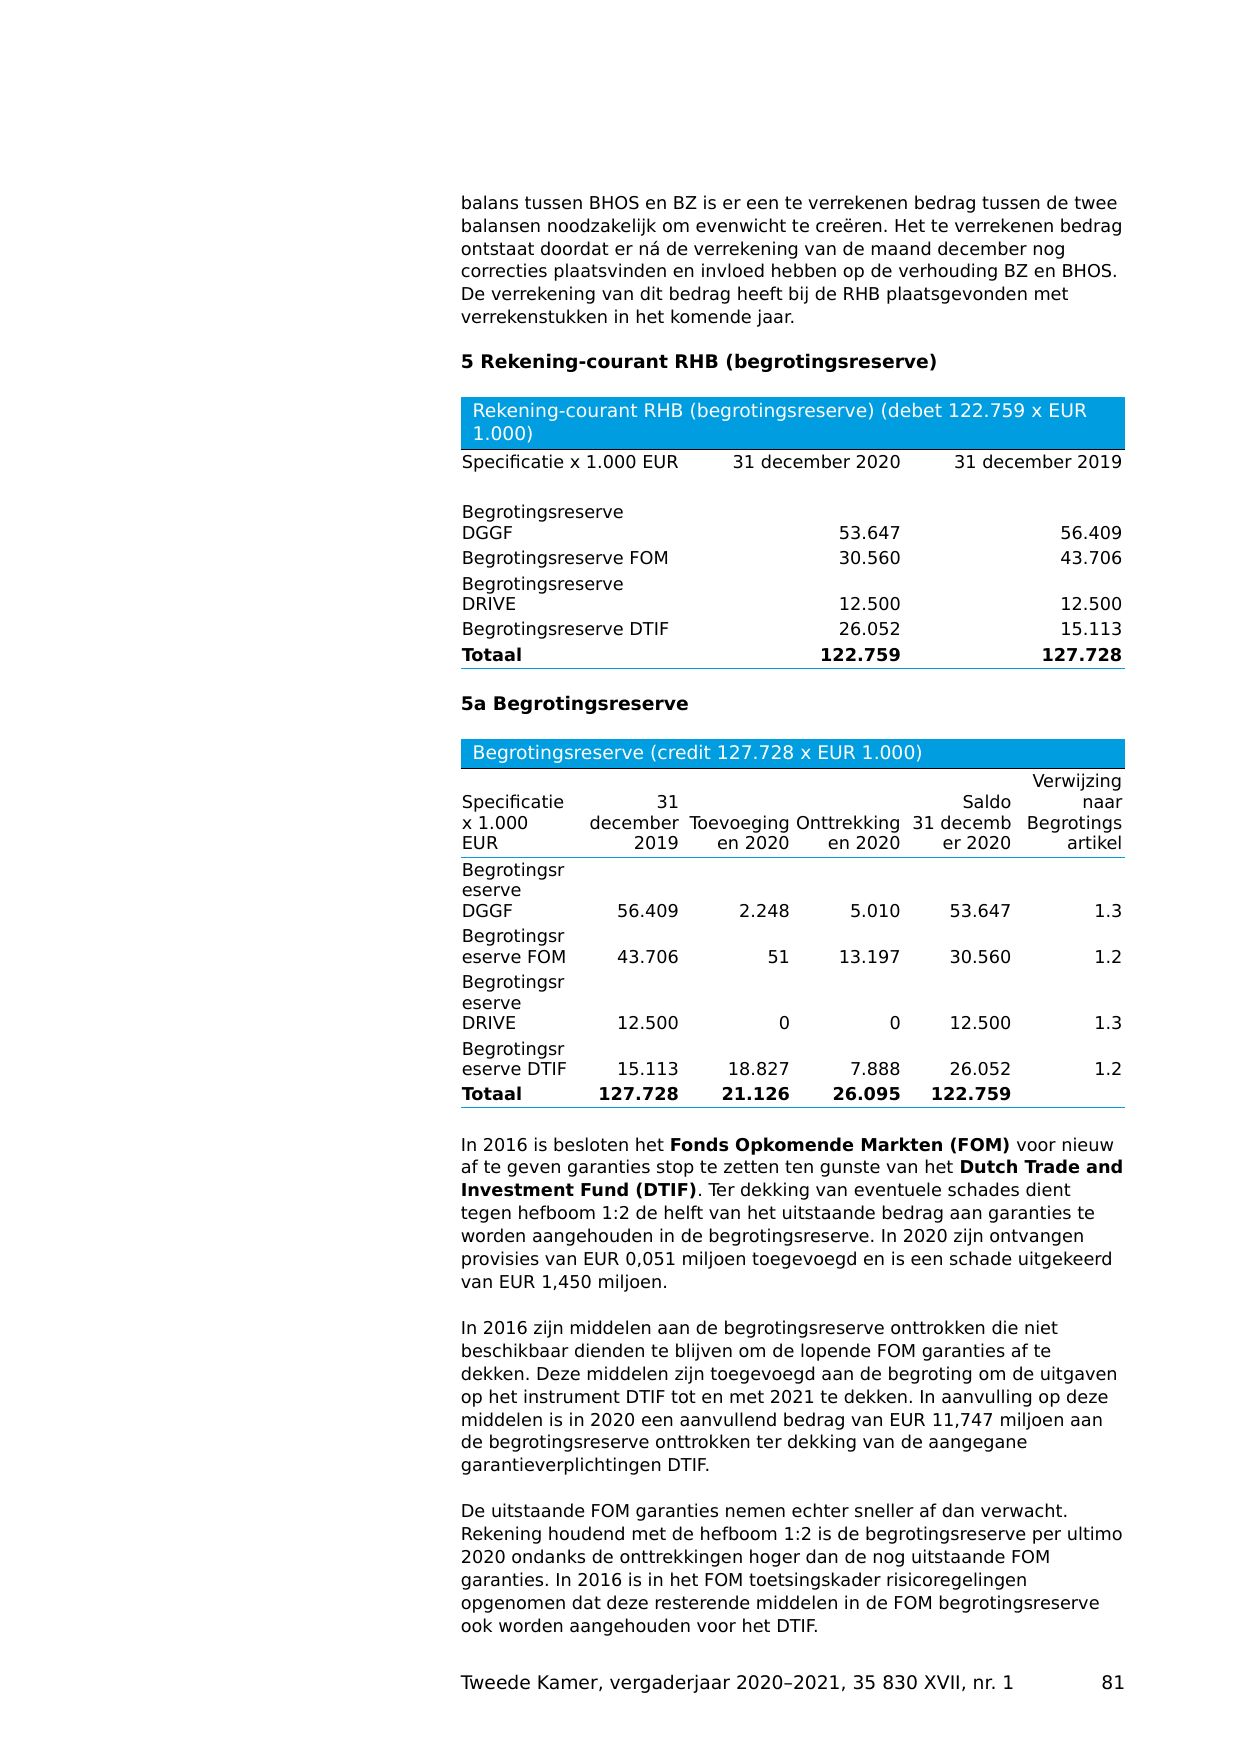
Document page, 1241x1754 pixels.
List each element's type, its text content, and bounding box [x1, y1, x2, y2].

table_cell [461, 475, 682, 500]
table_cell 13.197 [793, 924, 903, 970]
table_cell 1.3 [1014, 858, 1125, 924]
table_cell 12.500 [682, 571, 903, 617]
table_cell 31 december 2019 [571, 769, 682, 857]
table_cell 122.759 [903, 1082, 1014, 1107]
table_cell Onttrekkingen 2020 [793, 769, 903, 857]
table_cell 122.759 [682, 642, 903, 667]
table_cell 7.888 [793, 1036, 903, 1082]
table_cell Begrotingsreserve DRIVE [461, 970, 571, 1036]
table_cell Totaal [461, 1082, 571, 1107]
table_cell [682, 475, 903, 500]
table_cell 30.560 [682, 546, 903, 571]
table_cell 12.500 [904, 571, 1125, 617]
table_cell 127.728 [904, 642, 1125, 667]
table_header Rekening-courant RHB (begrotingsreserve) (debet 122.759 x EUR 1.000) [461, 397, 1125, 449]
table_cell Saldo 31 december 2020 [903, 769, 1014, 857]
table_cell 26.095 [793, 1082, 903, 1107]
title 5a Begrotingsreserve [461, 693, 1125, 715]
text balans tussen BHOS en BZ is er een te verrekenen bedrag tussen de twee balansen noodzakelijk om evenwicht te creëren. Het te verrekenen bedrag ontstaat doordat er ná de verrekening van de maand december nog correcties plaatsvinden en invloed hebben op de verhouding BZ en BHOS. De verrekening van dit bedrag heeft bij de RHB plaatsgevonden met verrekenstukken in het komende jaar. [461, 191, 1125, 328]
table_cell 31 december 2019 [904, 450, 1125, 475]
table_cell 31 december 2020 [682, 450, 903, 475]
table_cell 56.409 [571, 858, 682, 924]
table_cell 1.2 [1014, 1036, 1125, 1082]
title 5 Rekening-courant RHB (begrotingsreserve) [461, 351, 1125, 373]
table_cell 18.827 [682, 1036, 792, 1082]
text In 2016 is besloten het Fonds Opkomende Markten (FOM) voor nieuw af te geven garanties stop te zetten ten gunste van het Dutch Trade and Investment Fund (DTIF). Ter dekking van eventuele schades dient tegen hefboom 1:2 de helft van het uitstaande bedrag aan garanties te worden aangehouden in de begrotingsreserve. In 2020 zijn ontvangen provisies van EUR 0,051 miljoen toegevoegd en is een schade uitgekeerd van EUR 1,450 miljoen. [461, 1133, 1125, 1293]
table_cell 26.052 [903, 1036, 1014, 1082]
table_cell [1014, 1082, 1125, 1107]
table_cell 43.706 [904, 546, 1125, 571]
table_cell Specificatie x 1.000 EUR [461, 769, 571, 857]
table_cell 12.500 [571, 970, 682, 1036]
table_cell Begrotingsreserve DGGF [461, 858, 571, 924]
table_cell 21.126 [682, 1082, 792, 1107]
table_cell Begrotingsreserve DTIF [461, 617, 682, 642]
table_cell 127.728 [571, 1082, 682, 1107]
table_cell Toevoegingen 2020 [682, 769, 792, 857]
table_cell 2.248 [682, 858, 792, 924]
table_cell 15.113 [904, 617, 1125, 642]
table_cell 56.409 [904, 500, 1125, 546]
table_cell 53.647 [682, 500, 903, 546]
table_cell 43.706 [571, 924, 682, 970]
table_cell 0 [793, 970, 903, 1036]
table_cell 1.3 [1014, 970, 1125, 1036]
text In 2016 zijn middelen aan de begrotingsreserve onttrokken die niet beschikbaar dienden te blijven om de lopende FOM garanties af te dekken. Deze middelen zijn toegevoegd aan de begroting om de uitgaven op het instrument DTIF tot en met 2021 te dekken. In aanvulling op deze middelen is in 2020 een aanvullend bedrag van EUR 11,747 miljoen aan de begrotingsreserve onttrokken ter dekking van de aangegane garantieverplichtingen DTIF. [461, 1316, 1125, 1476]
table_header Begrotingsreserve (credit 127.728 x EUR 1.000) [461, 739, 1125, 768]
table_cell Specificatie x 1.000 EUR [461, 450, 682, 475]
text De uitstaande FOM garanties nemen echter sneller af dan verwacht. Rekening houdend met de hefboom 1:2 is de begrotingsreserve per ultimo 2020 ondanks de onttrekkingen hoger dan de nog uitstaande FOM garanties. In 2016 is in het FOM toetsingskader risicoregelingen opgenomen dat deze resterende middelen in de FOM begrotingsreserve ook worden aangehouden voor het DTIF. [461, 1499, 1125, 1637]
table_cell 1.2 [1014, 924, 1125, 970]
table_cell Begrotingsreserve FOM [461, 546, 682, 571]
table_cell 15.113 [571, 1036, 682, 1082]
table_cell Verwijzing naar Begrotingsartikel [1014, 769, 1125, 857]
table_cell 51 [682, 924, 792, 970]
table_cell Totaal [461, 642, 682, 667]
table_cell Begrotingsreserve FOM [461, 924, 571, 970]
table_cell [904, 475, 1125, 500]
table_cell 30.560 [903, 924, 1014, 970]
table_cell 53.647 [903, 858, 1014, 924]
table_cell Begrotingsreserve DRIVE [461, 571, 682, 617]
table_cell Begrotingsreserve DGGF [461, 500, 682, 546]
table_cell Begrotingsreserve DTIF [461, 1036, 571, 1082]
table_cell 0 [682, 970, 792, 1036]
table_cell 5.010 [793, 858, 903, 924]
table_cell 12.500 [903, 970, 1014, 1036]
table_cell 26.052 [682, 617, 903, 642]
